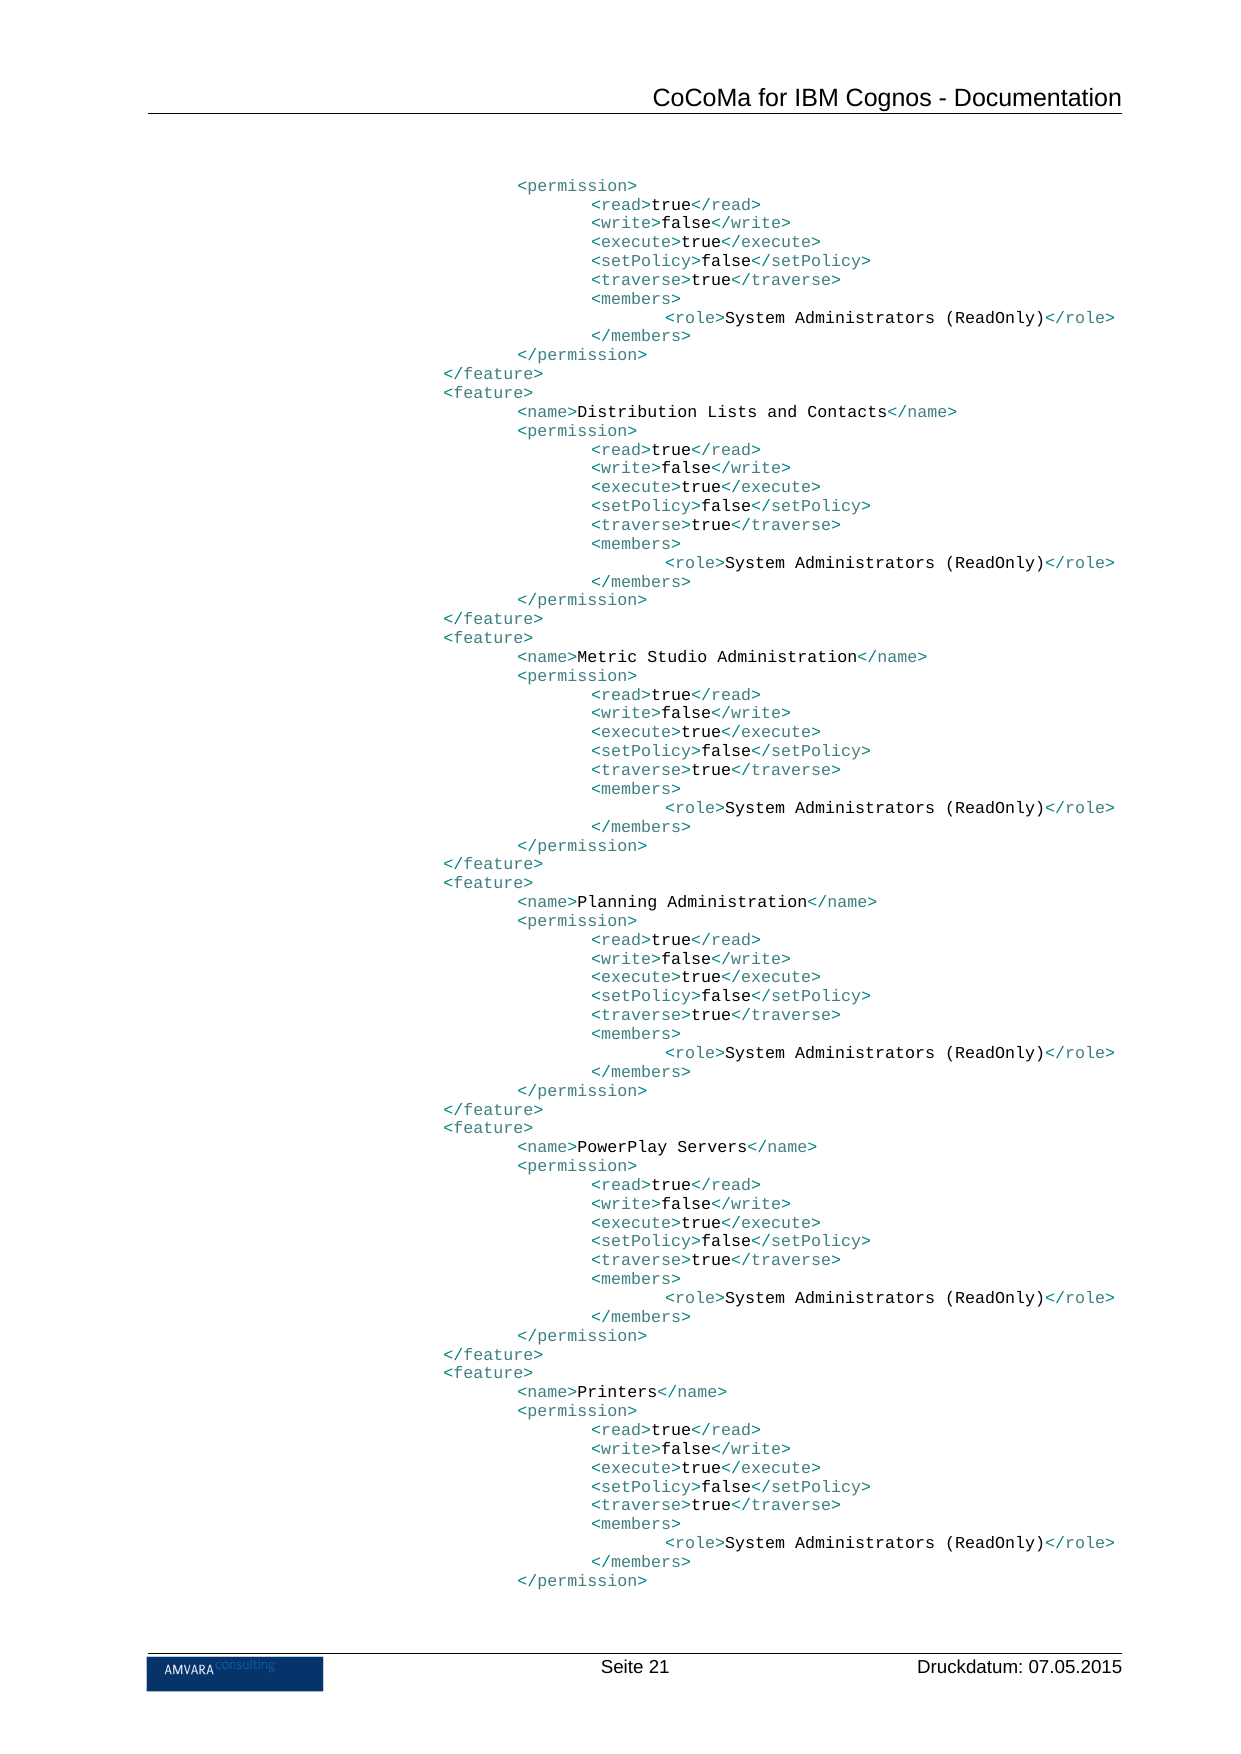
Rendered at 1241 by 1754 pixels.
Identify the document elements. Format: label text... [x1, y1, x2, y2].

text <read>true</read> [148, 196, 1122, 215]
text <feature> [148, 1120, 1122, 1139]
text <execute>true</execute> [148, 234, 1122, 253]
text <permission> [148, 177, 1122, 196]
text <name>Planning Administration</name> [148, 894, 1122, 912]
text <members> [148, 781, 1122, 799]
text <role>System Administrators (ReadOnly)</role> [148, 799, 1122, 818]
text </members> [148, 1553, 1122, 1572]
text <execute>true</execute> [148, 724, 1122, 743]
text </members> [148, 328, 1122, 347]
text <members> [148, 1026, 1122, 1044]
text <members> [148, 535, 1122, 554]
text </members> [148, 1063, 1122, 1082]
text <execute>true</execute> [148, 1214, 1122, 1233]
text <setPolicy>false</setPolicy> [148, 498, 1122, 517]
text </members> [148, 1308, 1122, 1327]
text <role>System Administrators (ReadOnly)</role> [148, 1535, 1122, 1553]
text </permission> [148, 592, 1122, 611]
text <permission> [148, 1158, 1122, 1176]
text <feature> [148, 384, 1122, 403]
text <permission> [148, 667, 1122, 686]
text <feature> [148, 1365, 1122, 1384]
text <write>false</write> [148, 705, 1122, 724]
picture [146, 1656, 324, 1692]
text <write>false</write> [148, 1195, 1122, 1214]
text <role>System Administrators (ReadOnly)</role> [148, 1044, 1122, 1063]
text <read>true</read> [148, 686, 1122, 705]
text <read>true</read> [148, 441, 1122, 460]
text <execute>true</execute> [148, 1459, 1122, 1478]
text </members> [148, 818, 1122, 837]
text <role>System Administrators (ReadOnly)</role> [148, 1289, 1122, 1308]
text <traverse>true</traverse> [148, 1497, 1122, 1516]
text <execute>true</execute> [148, 479, 1122, 498]
text </feature> [148, 366, 1122, 384]
text </feature> [148, 611, 1122, 630]
text <write>false</write> [148, 460, 1122, 479]
text <read>true</read> [148, 1176, 1122, 1195]
text </feature> [148, 1101, 1122, 1120]
text <traverse>true</traverse> [148, 271, 1122, 290]
text <write>false</write> [148, 215, 1122, 234]
text <role>System Administrators (ReadOnly)</role> [148, 309, 1122, 328]
text <setPolicy>false</setPolicy> [148, 743, 1122, 762]
text <feature> [148, 630, 1122, 648]
text </permission> [148, 347, 1122, 366]
text </permission> [148, 1082, 1122, 1101]
text <members> [148, 1516, 1122, 1535]
text <name>Distribution Lists and Contacts</name> [148, 403, 1122, 422]
text </permission> [148, 1327, 1122, 1346]
text </members> [148, 573, 1122, 592]
text <traverse>true</traverse> [148, 762, 1122, 781]
text <role>System Administrators (ReadOnly)</role> [148, 554, 1122, 573]
text <read>true</read> [148, 1422, 1122, 1440]
text <setPolicy>false</setPolicy> [148, 253, 1122, 271]
text <setPolicy>false</setPolicy> [148, 1233, 1122, 1252]
text </feature> [148, 1346, 1122, 1365]
text <setPolicy>false</setPolicy> [148, 988, 1122, 1007]
text <execute>true</execute> [148, 969, 1122, 988]
text <permission> [148, 422, 1122, 441]
text <write>false</write> [148, 950, 1122, 969]
text <name>Printers</name> [148, 1384, 1122, 1403]
text </permission> [148, 1572, 1122, 1591]
text <traverse>true</traverse> [148, 1252, 1122, 1271]
text <traverse>true</traverse> [148, 517, 1122, 535]
text <traverse>true</traverse> [148, 1007, 1122, 1026]
text <setPolicy>false</setPolicy> [148, 1478, 1122, 1497]
text <name>PowerPlay Servers</name> [148, 1139, 1122, 1158]
text </feature> [148, 856, 1122, 875]
text <name>Metric Studio Administration</name> [148, 648, 1122, 667]
text <permission> [148, 912, 1122, 931]
text <members> [148, 1271, 1122, 1289]
text <feature> [148, 875, 1122, 894]
text </permission> [148, 837, 1122, 856]
text <read>true</read> [148, 931, 1122, 950]
text <write>false</write> [148, 1440, 1122, 1459]
text <members> [148, 290, 1122, 309]
text <permission> [148, 1403, 1122, 1422]
